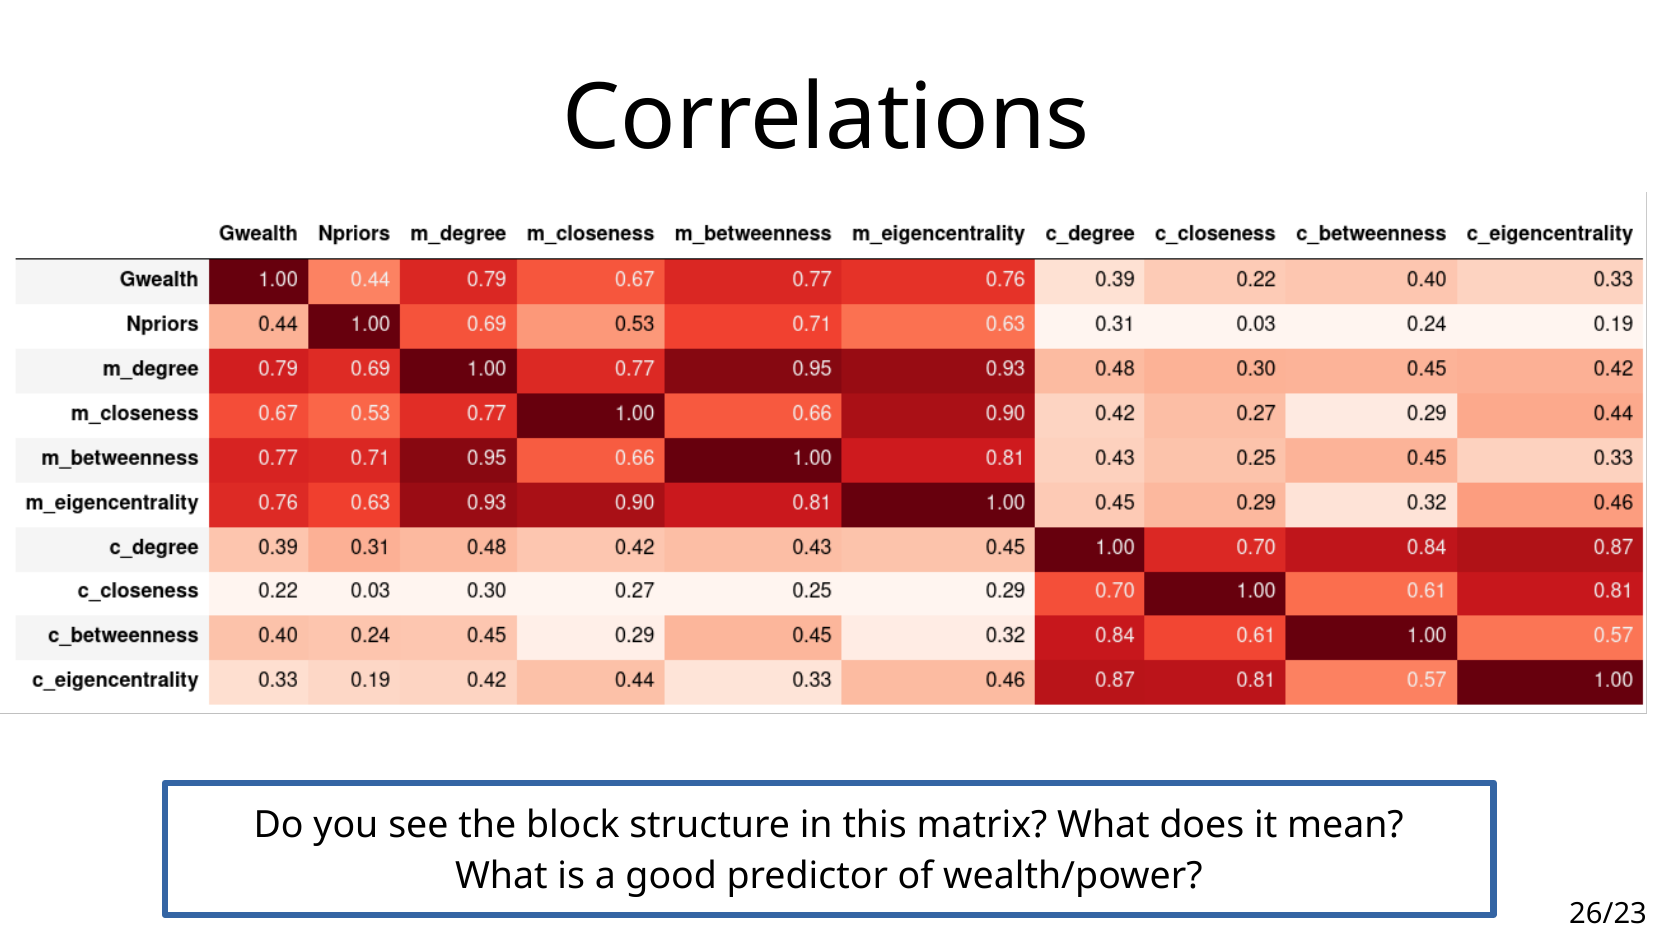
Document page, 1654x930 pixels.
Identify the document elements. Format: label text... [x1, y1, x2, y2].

text_box Do you see the block structure in this matrix? What does it mean? What is a good predictor of wealth/power? [164, 782, 1494, 916]
picture [0, 192, 1652, 715]
title Correlations [82, 1, 1571, 192]
